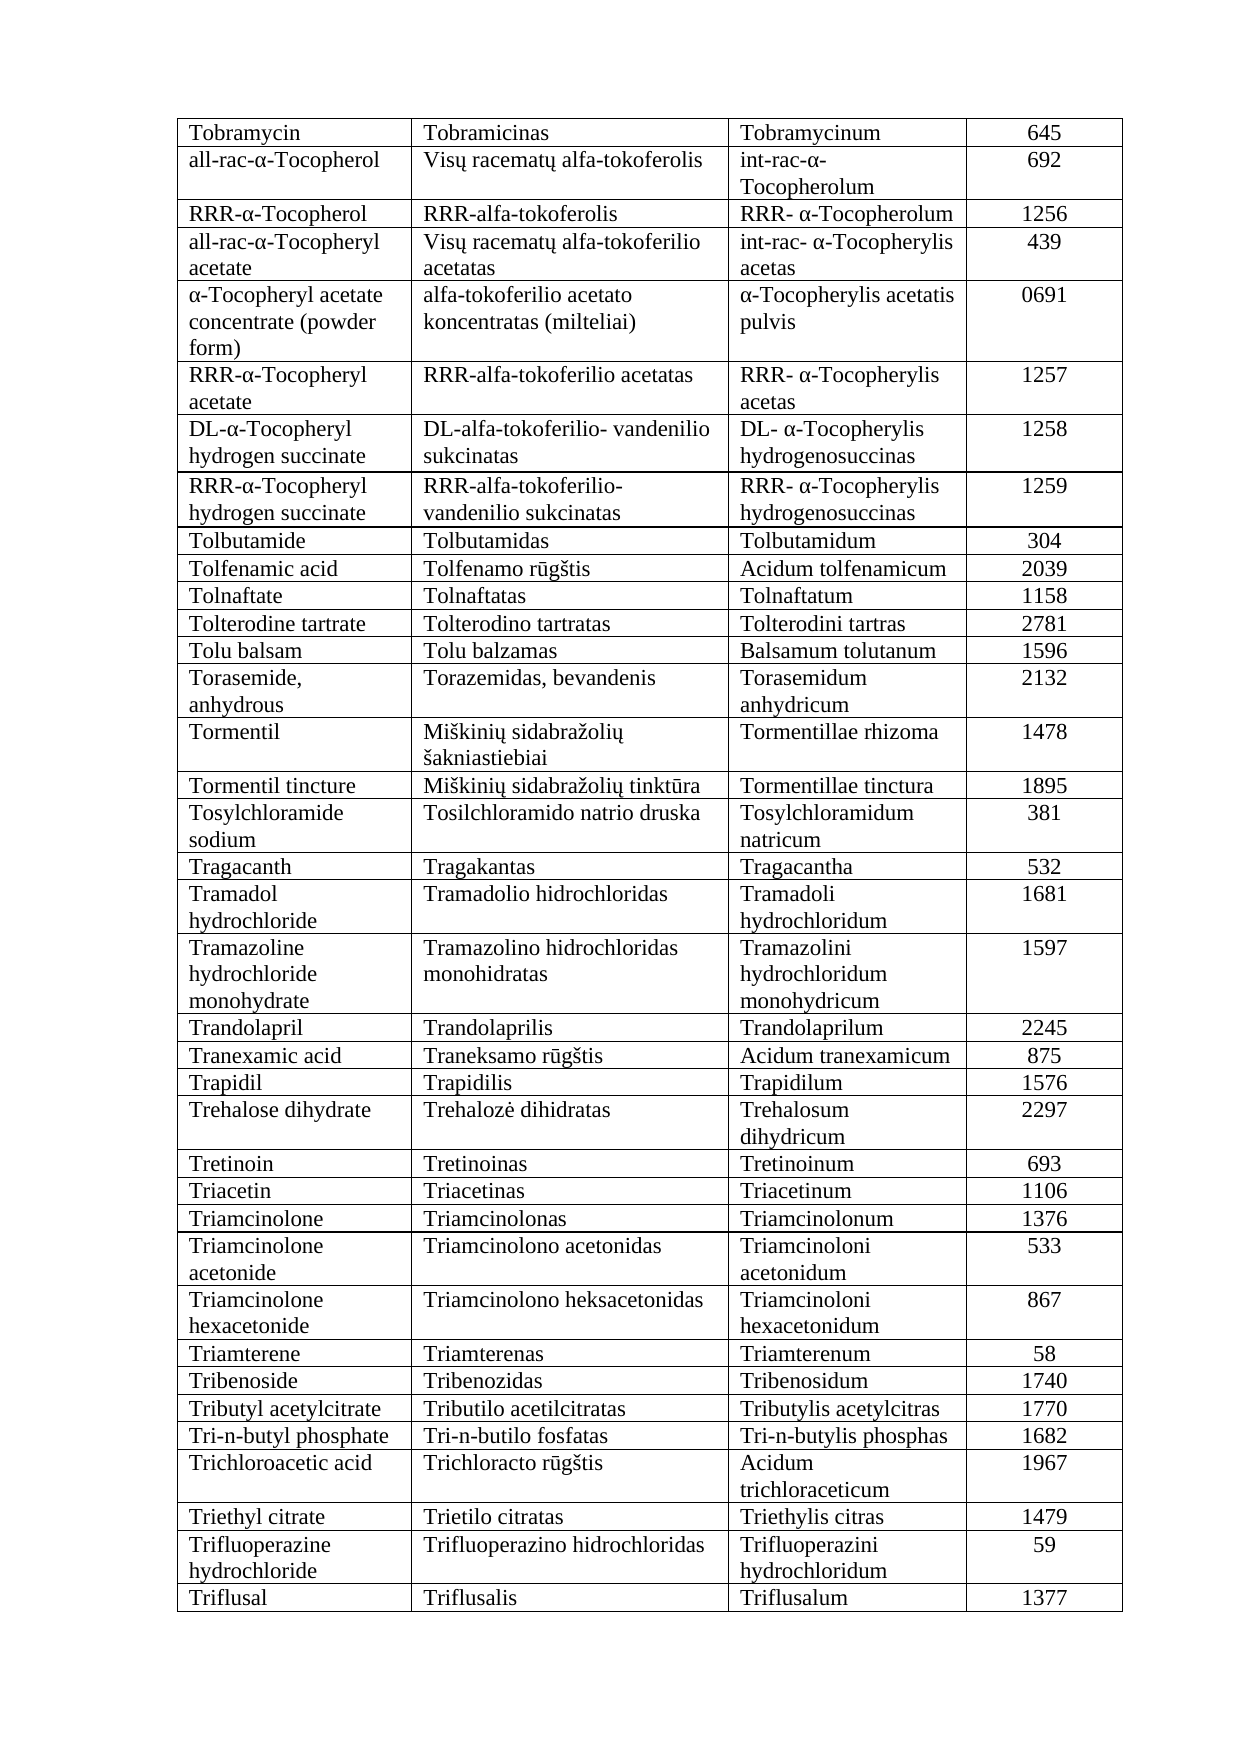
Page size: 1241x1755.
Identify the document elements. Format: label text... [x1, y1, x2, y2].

table_cell Tramazoline hydrochloride monohydrate [178, 934, 411, 1013]
table_cell Tobramicinas [412, 119, 728, 146]
table_cell 1259 [967, 473, 1122, 526]
table_cell all-rac-α-Tocopheryl acetate [178, 228, 411, 280]
table_cell DL-alfa-tokoferilio- vandenilio sukcinatas [412, 415, 728, 471]
table_cell 1740 [967, 1367, 1122, 1394]
table_cell Tolfenamic acid [178, 555, 411, 581]
table_cell Triflusalum [729, 1584, 966, 1611]
table_cell Torasemide, anhydrous [178, 664, 411, 717]
table_cell Tolterodini tartras [729, 610, 966, 636]
table_cell 1967 [967, 1450, 1122, 1502]
table_cell Tolu balsam [178, 637, 411, 663]
table_cell Tolfenamo rūgštis [412, 555, 728, 581]
table_cell int-rac- α-Tocopherylis acetas [729, 228, 966, 280]
table_cell Trandolaprilum [729, 1014, 966, 1041]
table_cell Tribenosidum [729, 1367, 966, 1394]
table_cell 1479 [967, 1503, 1122, 1529]
table_cell 693 [967, 1150, 1122, 1177]
table_cell Tributyl acetylcitrate [178, 1395, 411, 1421]
table_cell DL-α-Tocopheryl hydrogen succinate [178, 415, 411, 471]
table_cell Miškinių sidabražolių šakniastiebiai [412, 718, 728, 771]
table_cell α-Tocopheryl acetate concentrate (powder form) [178, 281, 411, 361]
table_cell Trifluoperazini hydrochloridum [729, 1531, 966, 1583]
table_cell RRR- α-Tocopherylis hydrogenosuccinas [729, 473, 966, 526]
table_cell Balsamum tolutanum [729, 637, 966, 663]
table_cell Triflusalis [412, 1584, 728, 1611]
table_cell 1770 [967, 1395, 1122, 1421]
table_cell Trapidil [178, 1069, 411, 1095]
table_cell 2039 [967, 555, 1122, 581]
table_cell Acidum trichloraceticum [729, 1450, 966, 1502]
table_cell Tormentillae rhizoma [729, 718, 966, 771]
table_cell DL- α-Tocopherylis hydrogenosuccinas [729, 415, 966, 471]
table_cell Tormentil tincture [178, 772, 411, 798]
table_cell Tormentillae tinctura [729, 772, 966, 798]
table_cell α-Tocopherylis acetatis pulvis [729, 281, 966, 361]
table_cell RRR-α-Tocopheryl acetate [178, 362, 411, 414]
table_cell Tranexamic acid [178, 1042, 411, 1068]
table_cell 532 [967, 853, 1122, 879]
table_cell Trehalose dihydrate [178, 1096, 411, 1149]
table_cell Triamcinolono heksacetonidas [412, 1286, 728, 1339]
table_cell Triethyl citrate [178, 1503, 411, 1529]
table_cell Torasemidum anhydricum [729, 664, 966, 717]
table_cell 1258 [967, 415, 1122, 471]
table_cell Tri-n-butyl phosphate [178, 1422, 411, 1448]
table_cell Tolnaftate [178, 582, 411, 608]
table_cell Tramadol hydrochloride [178, 880, 411, 933]
table_cell 1478 [967, 718, 1122, 771]
table_cell Triamterenas [412, 1340, 728, 1366]
table_cell 692 [967, 147, 1122, 199]
table_cell Triacetinas [412, 1178, 728, 1204]
table_cell 58 [967, 1340, 1122, 1366]
table_cell Tosylchloramidum natricum [729, 799, 966, 852]
table_cell Tobramycin [178, 119, 411, 146]
table_cell Triamcinolone acetonide [178, 1233, 411, 1285]
table_cell Triamcinoloni hexacetonidum [729, 1286, 966, 1339]
table_cell Tretinoin [178, 1150, 411, 1177]
table_cell Tributilo acetilcitratas [412, 1395, 728, 1421]
table_cell Visų racematų alfa-tokoferilio acetatas [412, 228, 728, 280]
table_cell Tramazolino hidrochloridas monohidratas [412, 934, 728, 1013]
table_cell Tramadoli hydrochloridum [729, 880, 966, 933]
table_cell Triamcinoloni acetonidum [729, 1233, 966, 1285]
table_cell RRR-α-Tocopheryl hydrogen succinate [178, 473, 411, 526]
table_cell Tretinoinas [412, 1150, 728, 1177]
table_cell Tretinoinum [729, 1150, 966, 1177]
table_cell Tri-n-butilo fosfatas [412, 1422, 728, 1448]
table_cell Tosylchloramide sodium [178, 799, 411, 852]
table_cell Trichloracto rūgštis [412, 1450, 728, 1502]
table_cell 2132 [967, 664, 1122, 717]
table_cell 1158 [967, 582, 1122, 608]
table_cell alfa-tokoferilio acetato koncentratas (milteliai) [412, 281, 728, 361]
table_cell Tribenozidas [412, 1367, 728, 1394]
table_cell Triflusal [178, 1584, 411, 1611]
table_cell Tramadolio hidrochloridas [412, 880, 728, 933]
table_cell Tolnaftatum [729, 582, 966, 608]
table_cell Triamcinolone [178, 1205, 411, 1231]
table_cell 381 [967, 799, 1122, 852]
table_cell 867 [967, 1286, 1122, 1339]
table_cell Tolterodino tartratas [412, 610, 728, 636]
table_cell Triamcinolonas [412, 1205, 728, 1231]
table_cell 304 [967, 528, 1122, 554]
table_cell all-rac-α-Tocopherol [178, 147, 411, 199]
table_cell Tolnaftatas [412, 582, 728, 608]
table_cell Trichloroacetic acid [178, 1450, 411, 1502]
table_cell 59 [967, 1531, 1122, 1583]
table_cell Trandolapril [178, 1014, 411, 1041]
table_cell Triamcinolono acetonidas [412, 1233, 728, 1285]
table_cell Tri-n-butylis phosphas [729, 1422, 966, 1448]
table_cell 1576 [967, 1069, 1122, 1095]
table_cell 0691 [967, 281, 1122, 361]
table_cell RRR-α-Tocopherol [178, 200, 411, 227]
table_cell Triacetinum [729, 1178, 966, 1204]
table_cell 1895 [967, 772, 1122, 798]
table_cell 875 [967, 1042, 1122, 1068]
table_cell 2245 [967, 1014, 1122, 1041]
table_cell Trandolaprilis [412, 1014, 728, 1041]
table_cell Triamterenum [729, 1340, 966, 1366]
table_cell Tormentil [178, 718, 411, 771]
table_cell Trifluoperazine hydrochloride [178, 1531, 411, 1583]
table_cell Tribenoside [178, 1367, 411, 1394]
table_cell Tolbutamidum [729, 528, 966, 554]
table_cell Miškinių sidabražolių tinktūra [412, 772, 728, 798]
table_cell Trietilo citratas [412, 1503, 728, 1529]
table_cell Trapidilis [412, 1069, 728, 1095]
table_cell Tragakantas [412, 853, 728, 879]
table_cell Tosilchloramido natrio druska [412, 799, 728, 852]
table_cell 439 [967, 228, 1122, 280]
table_cell 1596 [967, 637, 1122, 663]
table_cell 1106 [967, 1178, 1122, 1204]
table_cell Acidum tolfenamicum [729, 555, 966, 581]
table_cell Torazemidas, bevandenis [412, 664, 728, 717]
table_cell Trehalozė dihidratas [412, 1096, 728, 1149]
table_cell Triamcinolonum [729, 1205, 966, 1231]
table_cell 1376 [967, 1205, 1122, 1231]
table_cell Trapidilum [729, 1069, 966, 1095]
table_cell Trifluoperazino hidrochloridas [412, 1531, 728, 1583]
table_cell Triethylis citras [729, 1503, 966, 1529]
table_cell 1682 [967, 1422, 1122, 1448]
table_cell RRR-alfa-tokoferilio- vandenilio sukcinatas [412, 473, 728, 526]
table_cell 1377 [967, 1584, 1122, 1611]
table_cell Tragacanth [178, 853, 411, 879]
table_cell 1256 [967, 200, 1122, 227]
table_cell int-rac-α-Tocopherolum [729, 147, 966, 199]
table_cell 1681 [967, 880, 1122, 933]
table_cell Traneksamo rūgštis [412, 1042, 728, 1068]
table_cell RRR- α-Tocopherolum [729, 200, 966, 227]
table_cell Tolterodine tartrate [178, 610, 411, 636]
table_cell Trehalosum dihydricum [729, 1096, 966, 1149]
table_cell Tramazolini hydrochloridum monohydricum [729, 934, 966, 1013]
table_cell RRR-alfa-tokoferolis [412, 200, 728, 227]
table_cell Tolbutamidas [412, 528, 728, 554]
table_cell RRR- α-Tocopherylis acetas [729, 362, 966, 414]
table_cell 645 [967, 119, 1122, 146]
table_cell RRR-alfa-tokoferilio acetatas [412, 362, 728, 414]
table_cell Tobramycinum [729, 119, 966, 146]
table_cell Triamterene [178, 1340, 411, 1366]
table_cell 1257 [967, 362, 1122, 414]
table_cell Triacetin [178, 1178, 411, 1204]
table_cell 2297 [967, 1096, 1122, 1149]
table_cell 533 [967, 1233, 1122, 1285]
table_cell Triamcinolone hexacetonide [178, 1286, 411, 1339]
table_cell 1597 [967, 934, 1122, 1013]
table_cell Tolbutamide [178, 528, 411, 554]
table_cell Tragacantha [729, 853, 966, 879]
table_cell Visų racematų alfa-tokoferolis [412, 147, 728, 199]
table_cell Tolu balzamas [412, 637, 728, 663]
table_cell Acidum tranexamicum [729, 1042, 966, 1068]
table_cell Tributylis acetylcitras [729, 1395, 966, 1421]
table_cell 2781 [967, 610, 1122, 636]
